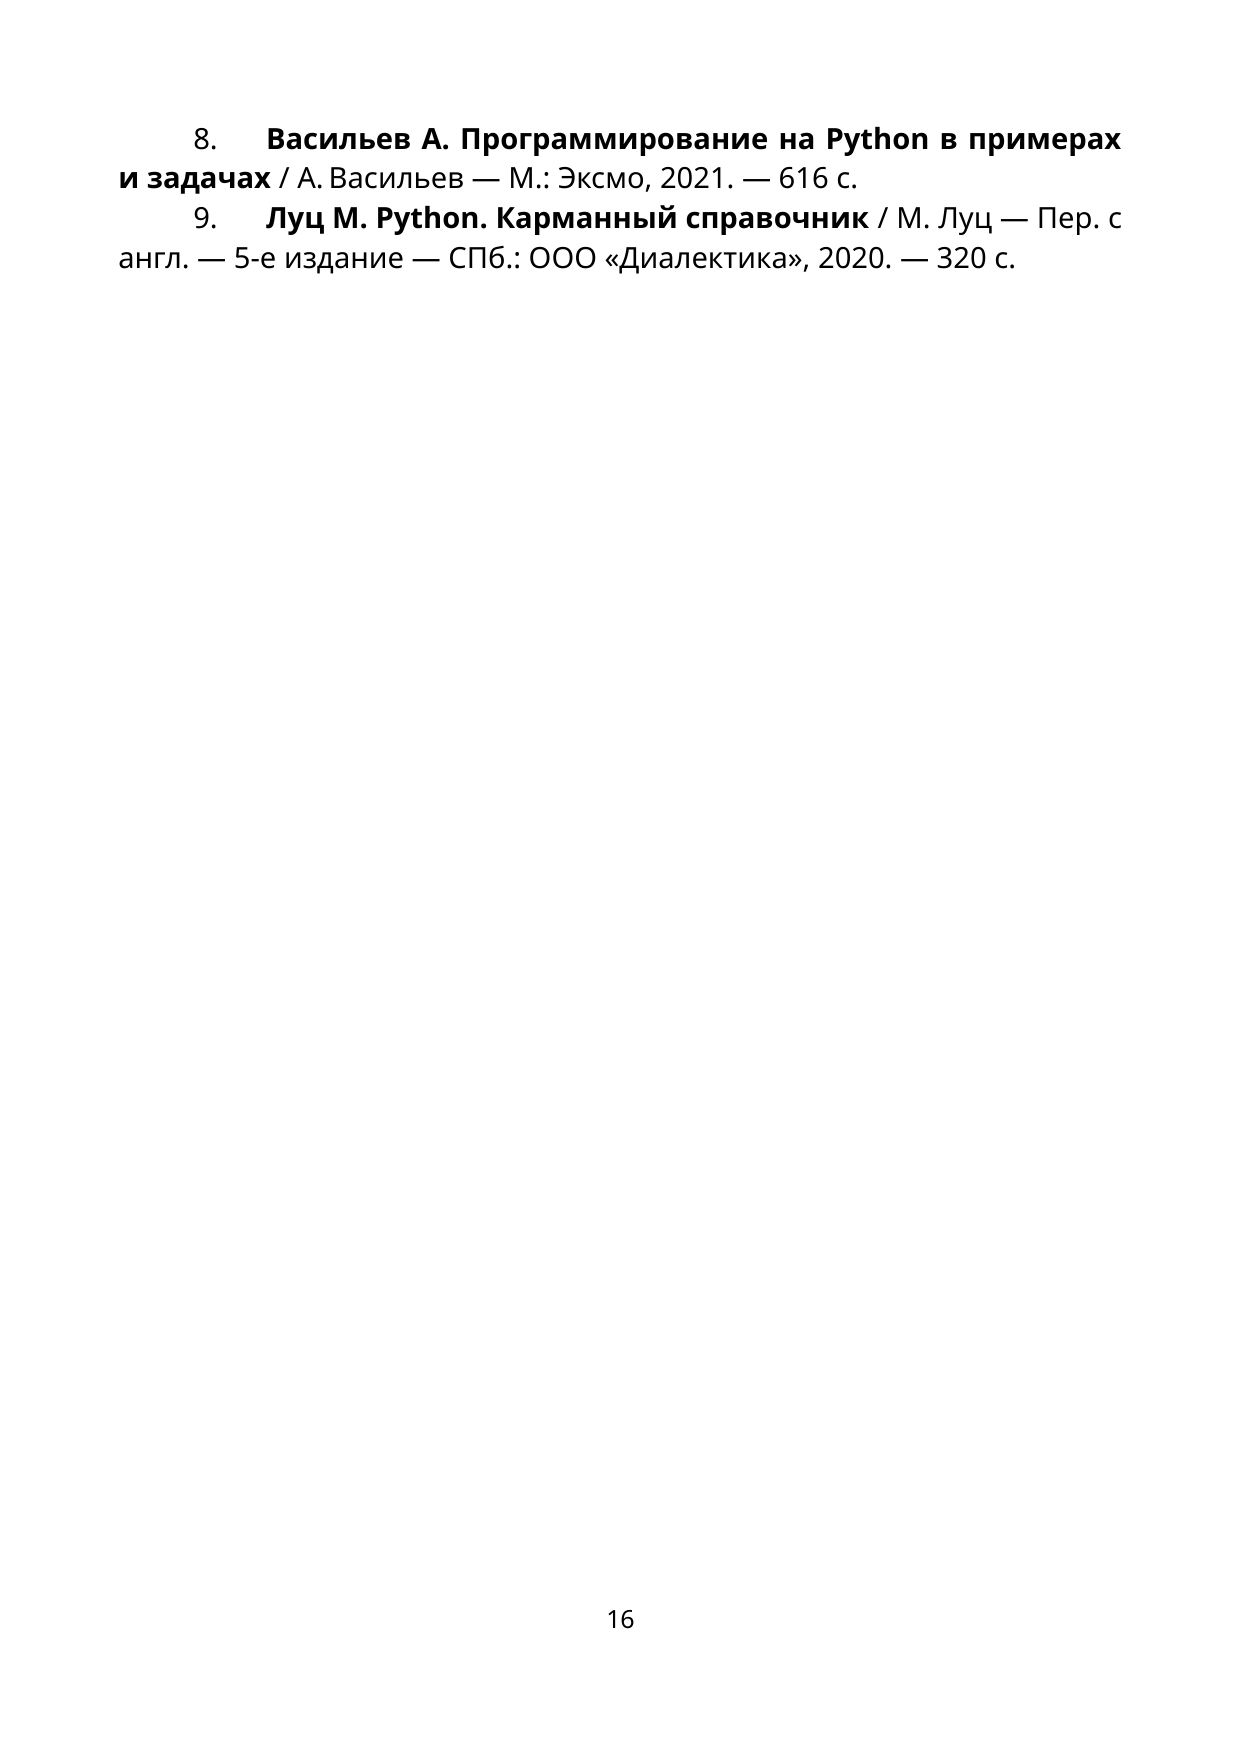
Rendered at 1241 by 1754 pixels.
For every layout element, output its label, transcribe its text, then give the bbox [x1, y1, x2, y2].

list Васильев А. Программирование на Python в примерах и задачах / А. Васильев — М.: Эксмо, 2021. — 616 с. [118, 118, 1122, 197]
list Луц М. Python. Карманный справочник / М. Луц — Пер. с англ. — 5-е издание — СПб.: ООО «Диалектика», 2020. — 320 с. [118, 197, 1122, 277]
